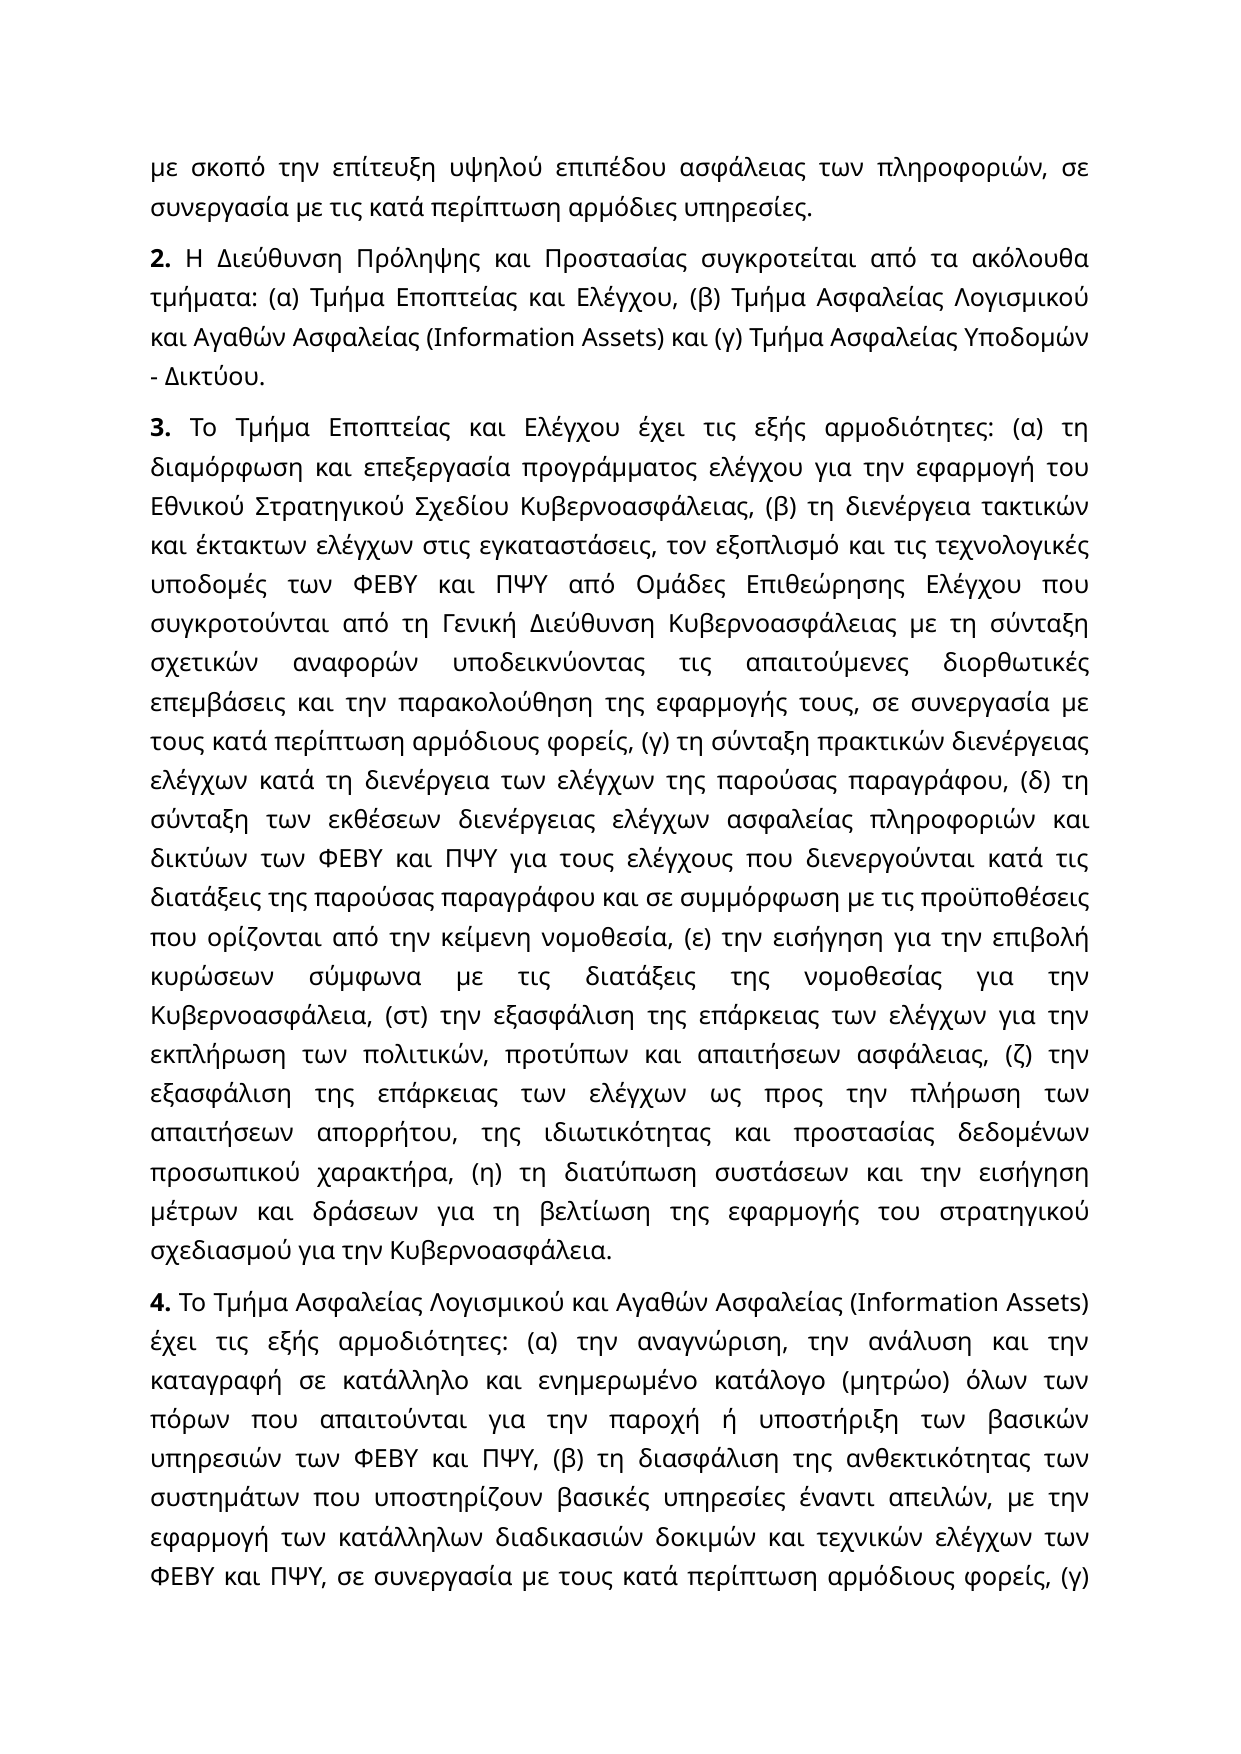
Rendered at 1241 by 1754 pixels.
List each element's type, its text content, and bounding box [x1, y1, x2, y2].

text 3. Το Τμήμα Εποπτείας και Ελέγχου έχει τις εξής αρμοδιότητες: (α) τη διαμόρφωση και επεξεργασία προγράμματος ελέγχου για την εφαρμογή του Εθνικού Στρατηγικού Σχεδίου Κυβερνοασφάλειας, (β) τη διενέργεια τακτικών και έκτακτων ελέγχων στις εγκαταστάσεις, τον εξοπλισμό και τις τεχνολογικές υποδομές των ΦΕΒΥ και ΠΨΥ από Ομάδες Επιθεώρησης Ελέγχου που συγκροτούνται από τη Γενική Διεύθυνση Κυβερνοασφάλειας με τη σύνταξη σχετικών αναφορών υποδεικνύοντας τις απαιτούμενες διορθωτικές επεμβάσεις και την παρακολούθηση της εφαρμογής τους, σε συνεργασία με τους κατά περίπτωση αρμόδιους φορείς, (γ) τη σύνταξη πρακτικών διενέργειας ελέγχων κατά τη διενέργεια των ελέγχων της παρούσας παραγράφου, (δ) τη σύνταξη των εκθέσεων διενέργειας ελέγχων ασφαλείας πληροφοριών και δικτύων των ΦΕΒΥ και ΠΨΥ για τους ελέγχους που διενεργούνται κατά τις διατάξεις της παρούσας παραγράφου και σε συμμόρφωση με τις προϋποθέσεις που ορίζονται από την κείμενη νομοθεσία, (ε) την εισήγηση για την επιβολή κυρώσεων σύμφωνα με τις διατάξεις της νομοθεσίας για την Κυβερνοασφάλεια, (στ) την εξασφάλιση της επάρκειας των ελέγχων για την εκπλήρωση των πολιτικών, προτύπων και απαιτήσεων ασφάλειας, (ζ) την εξασφάλιση της επάρκειας των ελέγχων ως προς την πλήρωση των απαιτήσεων απορρήτου, της ιδιωτικότητας και προστασίας δεδομένων προσωπικού χαρακτήρα, (η) τη διατύπωση συστάσεων και την εισήγηση μέτρων και δράσεων για τη βελτίωση της εφαρμογής του στρατηγικού σχεδιασμού για την Κυβερνοασφάλεια. [150, 410, 1090, 1267]
text 4. Το Τμήμα Ασφαλείας Λογισμικού και Αγαθών Ασφαλείας (Information Assets) έχει τις εξής αρμοδιότητες: (α) την αναγνώριση, την ανάλυση και την καταγραφή σε κατάλληλο και ενημερωμένο κατάλογο (μητρώο) όλων των πόρων που απαιτούνται για την παροχή ή υποστήριξη των βασικών υπηρεσιών των ΦΕΒΥ και ΠΨΥ, (β) τη διασφάλιση της ανθεκτικότητας των συστημάτων που υποστηρίζουν βασικές υπηρεσίες έναντι απειλών, με την εφαρμογή των κατάλληλων διαδικασιών δοκιμών και τεχνικών ελέγχων των ΦΕΒΥ και ΠΨΥ, σε συνεργασία με τους κατά περίπτωση αρμόδιους φορείς, (γ) [150, 1284, 1090, 1592]
text με σκοπό την επίτευξη υψηλού επιπέδου ασφάλειας των πληροφοριών, σε συνεργασία με τις κατά περίπτωση αρμόδιες υπηρεσίες. [150, 150, 1090, 223]
text 2. Η Διεύθυνση Πρόληψης και Προστασίας συγκροτείται από τα ακόλουθα τμήματα: (α) Τμήμα Εποπτείας και Ελέγχου, (β) Τμήμα Ασφαλείας Λογισμικού και Αγαθών Ασφαλείας (Information Assets) και (γ) Τμήμα Ασφαλείας Υποδομών - Δικτύου. [150, 241, 1090, 392]
